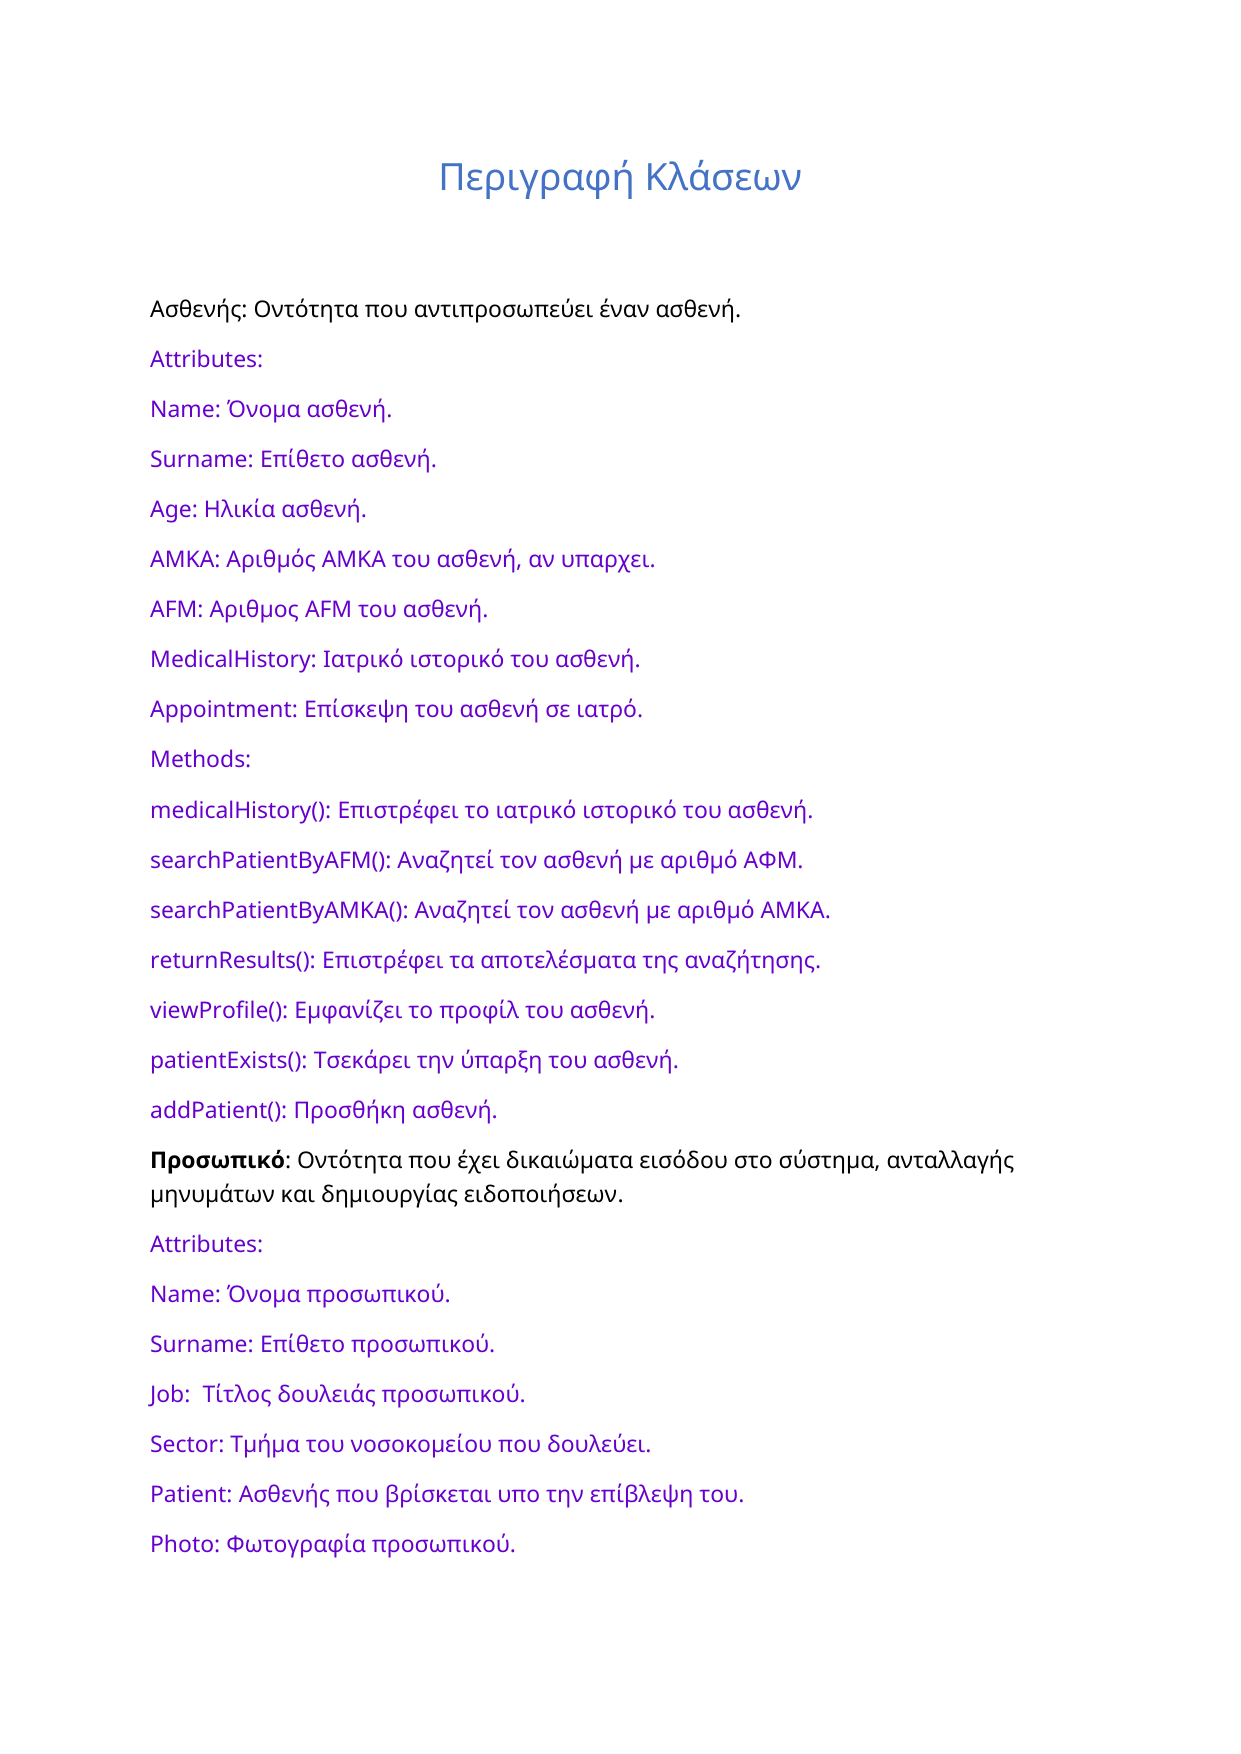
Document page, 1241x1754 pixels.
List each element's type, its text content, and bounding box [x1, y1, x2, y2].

text Name: Όνομα προσωπικού. [150, 1278, 1090, 1309]
text Surname: Επίθετο ασθενή. [150, 443, 1090, 474]
text MedicalHistory: Ιατρικό ιστορικό του ασθενή. [150, 643, 1090, 674]
text Attributes: [150, 1228, 1090, 1259]
text searchPatientByAMKA(): Αναζητεί τον ασθενή με αριθμό ΑΜΚΑ. [150, 894, 1090, 925]
text Methods: [150, 743, 1090, 775]
text Ασθενής: Οντότητα που αντιπροσωπεύει έναν ασθενή. [150, 292, 1090, 324]
text patientExists(): Τσεκάρει την ύπαρξη του ασθενή. [150, 1044, 1090, 1075]
text Appointment: Επίσκεψη του ασθενή σε ιατρό. [150, 693, 1090, 724]
text Surname: Επίθετο προσωπικού. [150, 1328, 1090, 1359]
text Photo: Φωτογραφία προσωπικού. [150, 1528, 1090, 1560]
text returnResults(): Επιστρέφει τα αποτελέσματα της αναζήτησης. [150, 944, 1090, 975]
text Sector: Τμήμα του νοσοκομείου που δουλεύει. [150, 1428, 1090, 1459]
text searchPatientByAFM(): Αναζητεί τον ασθενή με αριθμό ΑΦΜ. [150, 844, 1090, 875]
text medicalHistory(): Επιστρέφει το ιατρικό ιστορικό του ασθενή. [150, 793, 1090, 825]
text Προσωπικό: Οντότητα που έχει δικαιώματα εισόδου στο σύστημα, ανταλλαγής μηνυμάτων και δημιουργίας ειδοποιήσεων. [150, 1144, 1090, 1209]
text viewProfile(): Εμφανίζει το προφίλ του ασθενή. [150, 994, 1090, 1025]
text addPatient(): Προσθήκη ασθενή. [150, 1094, 1090, 1125]
text Περιγραφή Κλάσεων [150, 150, 1090, 201]
text Attributes: [150, 343, 1090, 374]
text Patient: Ασθενής που βρίσκεται υπο την επίβλεψη του. [150, 1478, 1090, 1509]
text AMKA: Αριθμός ΑΜΚΑ του ασθενή, αν υπαρχει. [150, 543, 1090, 574]
text AFM: Αριθμος AFM του ασθενή. [150, 593, 1090, 624]
text Age: Ηλικία ασθενή. [150, 493, 1090, 524]
text Name: Όνομα ασθενή. [150, 393, 1090, 424]
text Job: Τίτλος δουλειάς προσωπικού. [150, 1378, 1090, 1409]
